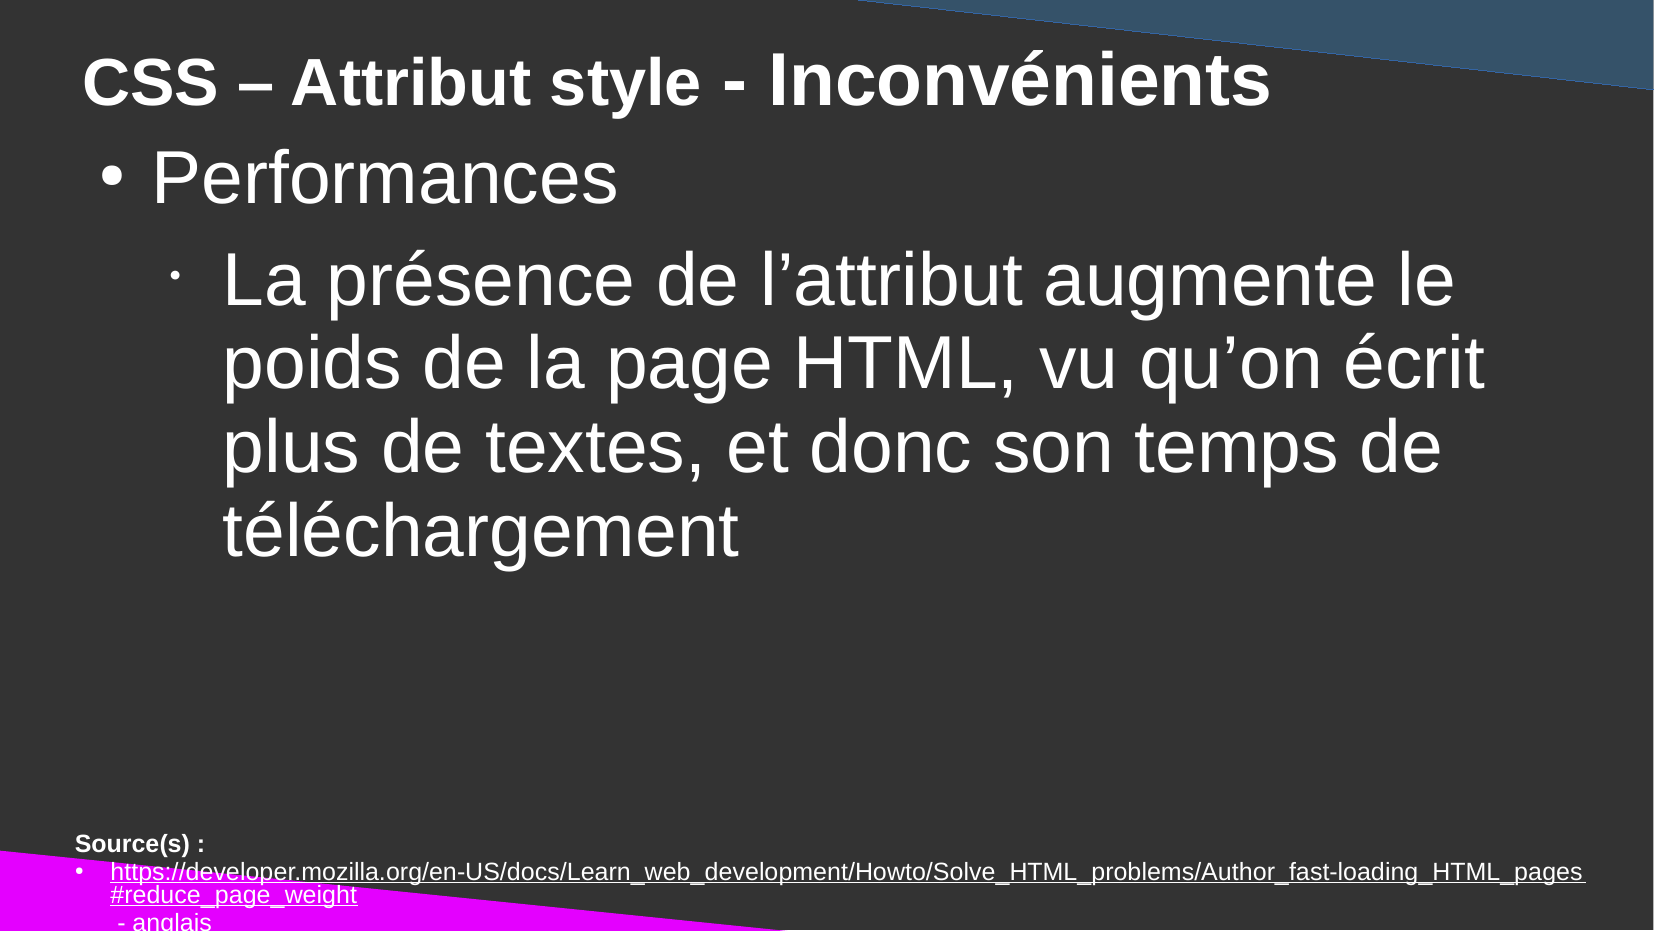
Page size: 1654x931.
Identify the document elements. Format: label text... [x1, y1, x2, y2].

text_box [209, 925, 788, 931]
text_box Source(s) : https://developer.mozilla.org/en-US/docs/Learn_web_development/Howto/Solve_HTML_problems/Author_fast-loading_HTML_pages#reduce_page_weight - anglais [60, 822, 1607, 925]
text_box [163, 925, 170, 931]
list Performances La présence de l’attribut augmente le poids de la page HTML, vu qu’on écrit plus de textes, et donc son temps de téléchargement [80, 135, 1605, 709]
text_box [197, 925, 208, 931]
text_box [858, 0, 1654, 90]
title CSS – Attribut style - Inconvénients [82, 37, 1571, 132]
text_box [0, 850, 134, 931]
